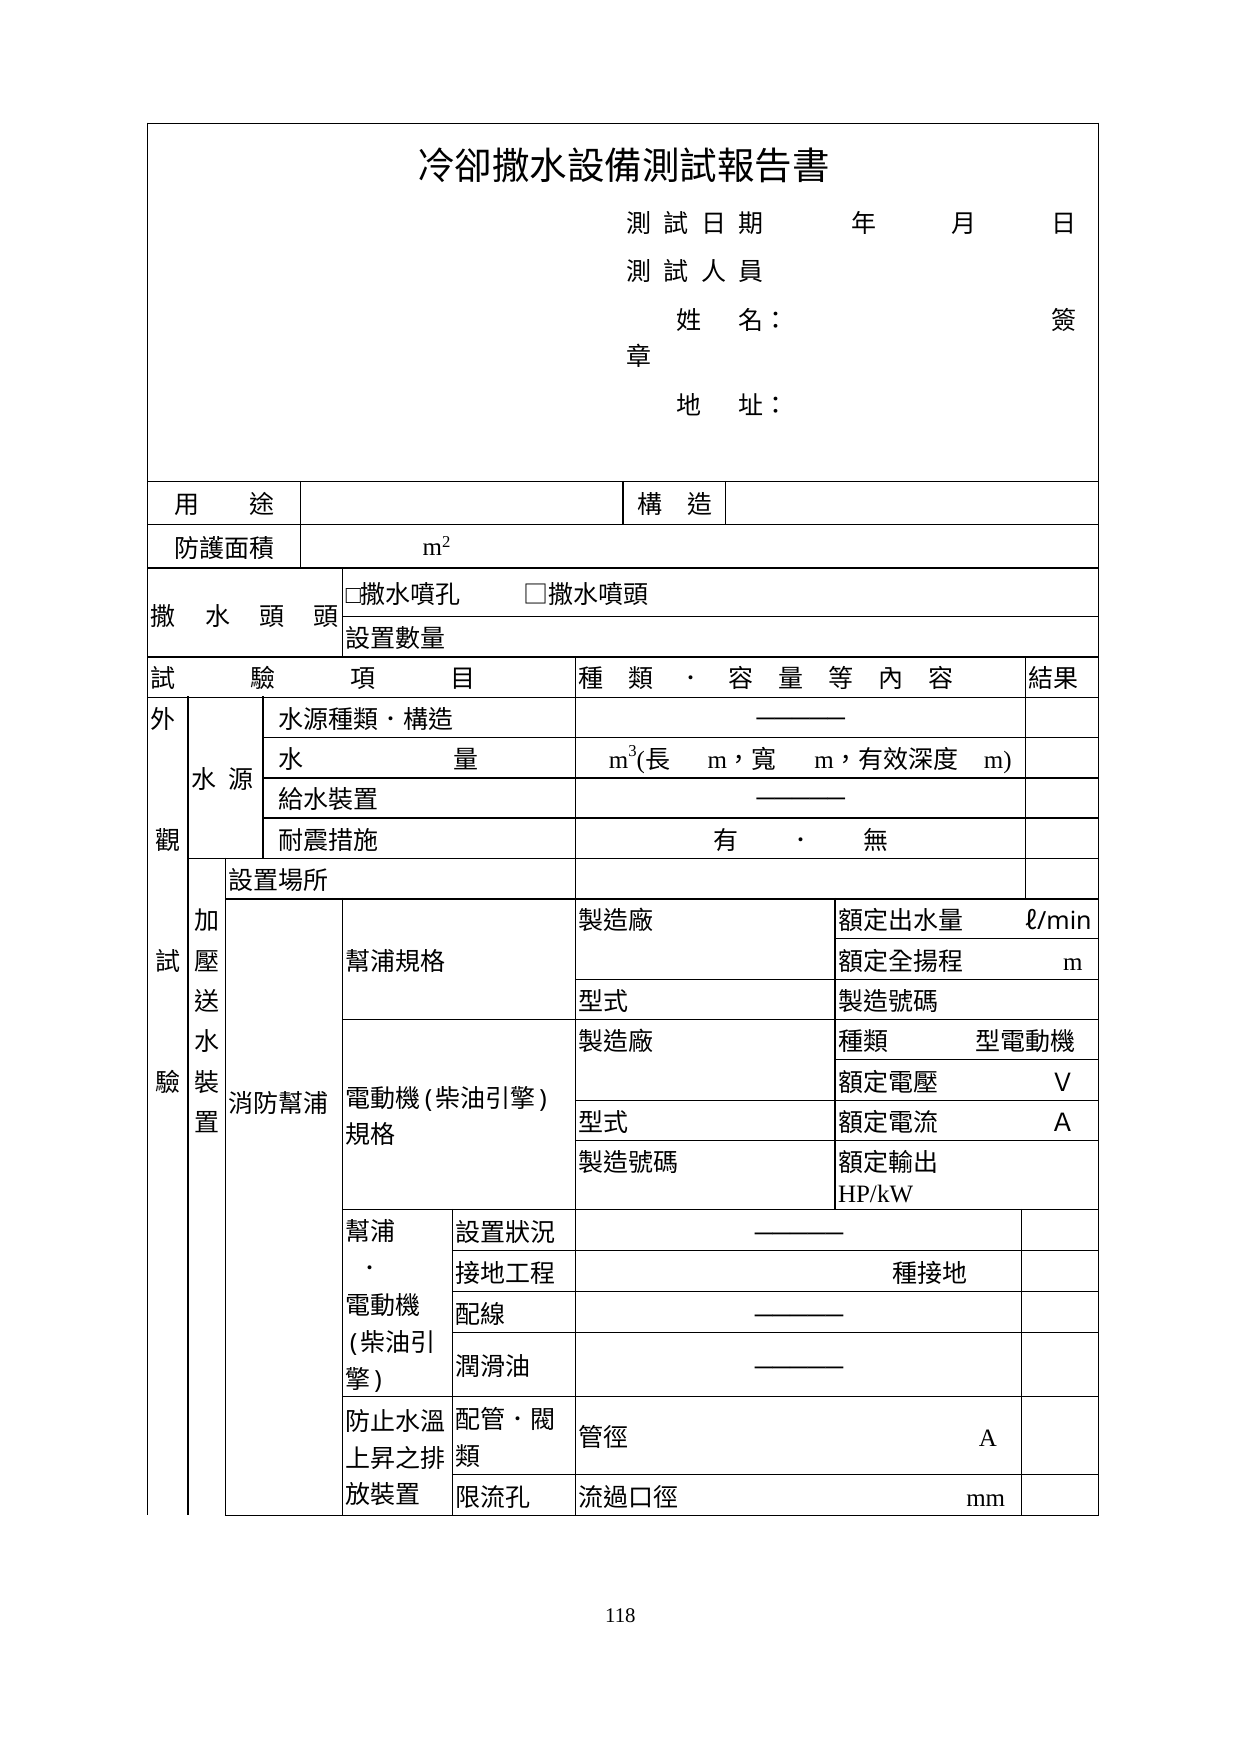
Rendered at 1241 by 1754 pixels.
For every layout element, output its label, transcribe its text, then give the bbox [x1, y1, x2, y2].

table_cell [1026, 779, 1098, 817]
table_cell [189, 1332, 225, 1396]
table_cell [1022, 1251, 1098, 1291]
table_cell 型式 [576, 980, 834, 1019]
table_cell [148, 1396, 187, 1474]
table_cell [148, 737, 187, 777]
table_cell 撒水頭頭 [148, 569, 342, 656]
table_header 冷卻撒水設備測試報告書 [148, 124, 1098, 203]
table_cell 幫浦規格 [343, 900, 575, 1019]
table_cell ───── [576, 1210, 1021, 1250]
table_cell 壓 [189, 938, 225, 978]
table_cell [189, 1140, 225, 1209]
table_cell [148, 979, 187, 1019]
table_cell [148, 1019, 187, 1059]
table_cell ───── [576, 1333, 1021, 1396]
table_cell [1026, 819, 1098, 858]
table_cell 驗 [148, 1059, 187, 1099]
table_cell 型式 [576, 1101, 834, 1140]
table_cell [148, 1250, 187, 1291]
table_cell [576, 938, 834, 978]
table_cell [148, 386, 623, 481]
table_cell 裝 [189, 1059, 225, 1099]
table_cell [148, 203, 623, 252]
table_cell [726, 482, 1098, 524]
table_cell 防止水溫上昇之排放裝置 [343, 1397, 452, 1515]
table_cell [189, 1209, 225, 1250]
table_cell 接地工程 [453, 1251, 575, 1291]
table_cell 置 [189, 1100, 225, 1140]
table_cell [1022, 1333, 1098, 1396]
table_cell [148, 898, 187, 938]
table_cell 配線 [453, 1292, 575, 1332]
table_cell m3(長 m，寬 m，有效深度 m) [576, 738, 1025, 777]
table_cell [189, 1396, 225, 1474]
table_cell 限流孔 [453, 1475, 575, 1515]
table_cell 額定電流 Ａ [836, 1101, 1098, 1140]
table_cell 水 [189, 1019, 225, 1059]
table_cell [148, 1140, 187, 1209]
table_cell [148, 1209, 187, 1250]
table_cell ───── [576, 1292, 1021, 1332]
table_cell [148, 1100, 187, 1140]
table_cell 設置場所 [226, 859, 575, 898]
table_cell 水 量 [264, 738, 575, 777]
table_cell 種 類 ． 容 量 等 內 容 [576, 658, 1025, 696]
table_cell [1026, 617, 1098, 656]
table_cell 給水裝置 [264, 779, 575, 817]
table_cell 設置狀況 [453, 1210, 575, 1250]
table_cell 額定電壓 Ｖ [836, 1060, 1098, 1099]
table_cell 加 [189, 898, 225, 938]
table_cell 種類 型電動機 [836, 1020, 1098, 1059]
table_cell [1026, 859, 1098, 898]
table_cell 測 試 人 員 [623, 252, 1098, 301]
table_cell [1026, 569, 1098, 616]
table_cell 設置數量 [343, 617, 1026, 656]
table_cell 配管．閥類 [453, 1397, 575, 1474]
table_cell 潤滑油 [453, 1333, 575, 1396]
table_cell 製造廠 [576, 1020, 834, 1099]
table_cell [1022, 1397, 1098, 1474]
table_cell 構 造 [624, 482, 725, 524]
table_cell 地 址： [623, 386, 1098, 481]
table_cell [301, 482, 622, 524]
table_cell 用 途 [148, 482, 300, 524]
table_cell 管徑 A [576, 1397, 1021, 1474]
table_cell 水 源 [189, 698, 262, 858]
table_cell 消防幫浦 [226, 900, 342, 1515]
table_cell 有 ． 無 [576, 819, 1025, 858]
table_cell 額定出水量 ℓ/min [836, 900, 1098, 938]
table_cell 姓 名： 簽章 [623, 301, 1098, 386]
table_cell [148, 1332, 187, 1396]
table_cell 額定輸出 HP/kW [836, 1141, 1098, 1209]
table_cell [1022, 1210, 1098, 1250]
table_cell 結果 [1026, 658, 1098, 696]
table_cell ───── [576, 698, 1025, 737]
table_cell [148, 858, 187, 898]
table_cell 外 [148, 698, 187, 737]
table_cell [1022, 1475, 1098, 1515]
table_cell 水源種類．構造 [264, 698, 575, 737]
table_cell 額定全揚程 m [836, 939, 1098, 978]
table_cell 測 試 日 期 年 月 日 [623, 203, 1098, 252]
table_cell 耐震措施 [264, 819, 575, 858]
table_cell 防護面積 [148, 525, 300, 567]
table_cell [189, 1474, 225, 1515]
table_cell 觀 [148, 817, 187, 858]
table_cell 製造號碼 [836, 980, 1098, 1019]
table_cell [148, 1474, 187, 1515]
table_cell [189, 1250, 225, 1291]
table_cell [1022, 1292, 1098, 1332]
table_cell [148, 301, 623, 386]
table_cell [189, 859, 225, 898]
table_cell [148, 1291, 187, 1332]
table_cell 製造號碼 [576, 1141, 834, 1209]
table_cell [1026, 698, 1098, 737]
table_cell 試 驗 項 目 [148, 658, 575, 696]
table_cell 種接地 [576, 1251, 1021, 1291]
table_cell ───── [576, 779, 1025, 817]
table_cell [576, 859, 1025, 898]
table_cell 製造廠 [576, 900, 834, 938]
table_cell 送 [189, 979, 225, 1019]
table_cell m2 [301, 525, 1098, 567]
table_cell 試 [148, 938, 187, 978]
table_cell [189, 1291, 225, 1332]
table_cell 幫浦 ． 電動機(柴油引擎) [343, 1210, 452, 1396]
table_cell 電動機(柴油引擎) 規格 [343, 1020, 575, 1209]
table_cell [148, 252, 623, 301]
table_cell 流過口徑 mm [576, 1475, 1021, 1515]
table_cell [1026, 738, 1098, 777]
table_cell [148, 777, 187, 817]
table_cell □撒水噴孔 □撒水噴頭 [343, 569, 1026, 616]
